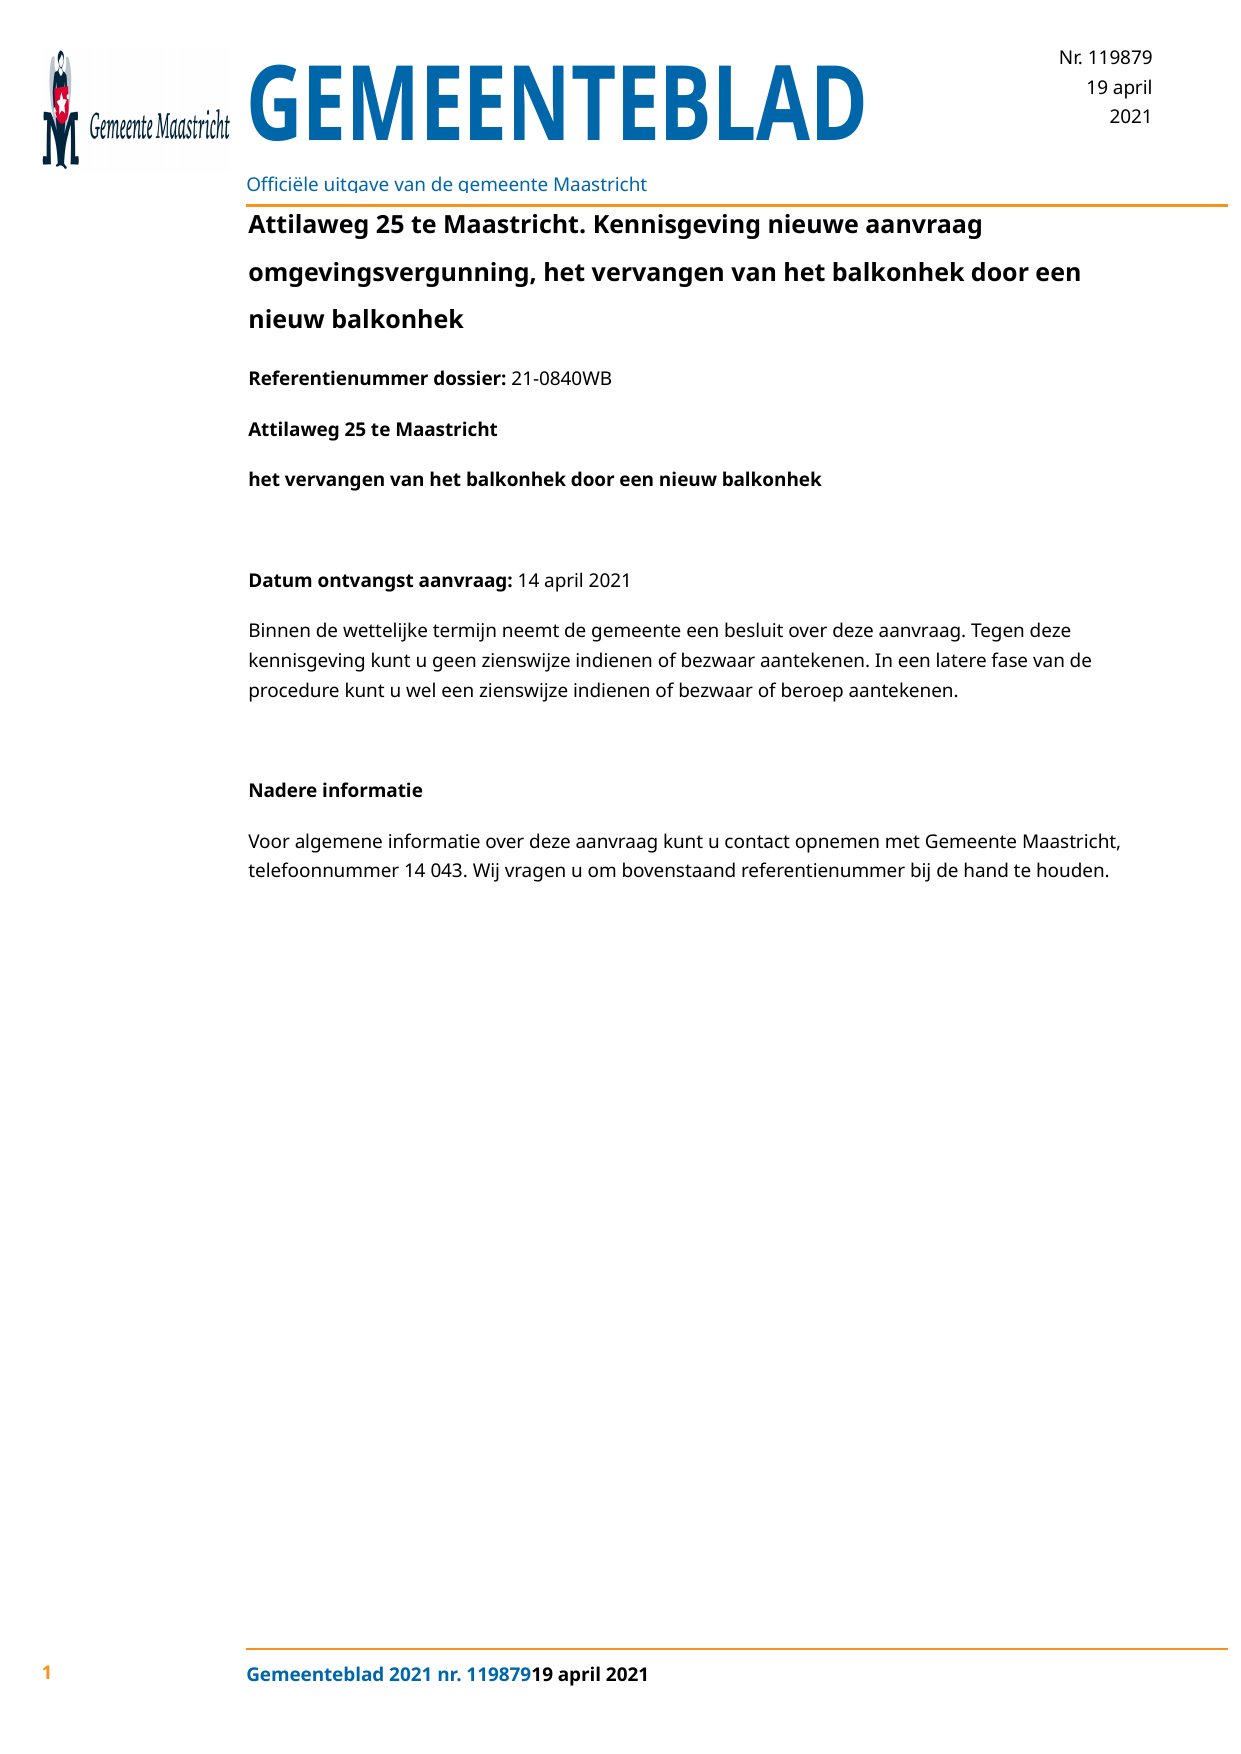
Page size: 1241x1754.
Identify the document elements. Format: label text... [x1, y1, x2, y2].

text Binnen de wettelijke termijn neemt de gemeente een besluit over deze aanvraag. Tegen deze kennisgeving kunt u geen zienswijze indienen of bezwaar aantekenen. In een latere fase van de procedure kunt u wel een zienswijze indienen of bezwaar of beroep aantekenen. [248, 618, 1152, 702]
text het vervangen van het balkonhek door een nieuw balkonhek [248, 466, 1152, 492]
picture [41, 47, 231, 172]
text Nadere informatie [248, 778, 1152, 803]
text Datum ontvangst aanvraag: 14 april 2021 [248, 567, 1152, 593]
text Referentienummer dossier: 21-0840WB [248, 366, 1152, 391]
text Attilaweg 25 te Maastricht. Kennisgeving nieuwe aanvraag omgevingsvergunning, het vervangen van het balkonhek door een nieuw balkonhek [248, 207, 1152, 336]
text Attilaweg 25 te Maastricht [248, 416, 1152, 442]
text Voor algemene informatie over deze aanvraag kunt u contact opnemen met Gemeente Maastricht, telefoonnummer 14 043. Wij vragen u om bovenstaand referentienummer bij de hand te houden. [248, 828, 1152, 883]
